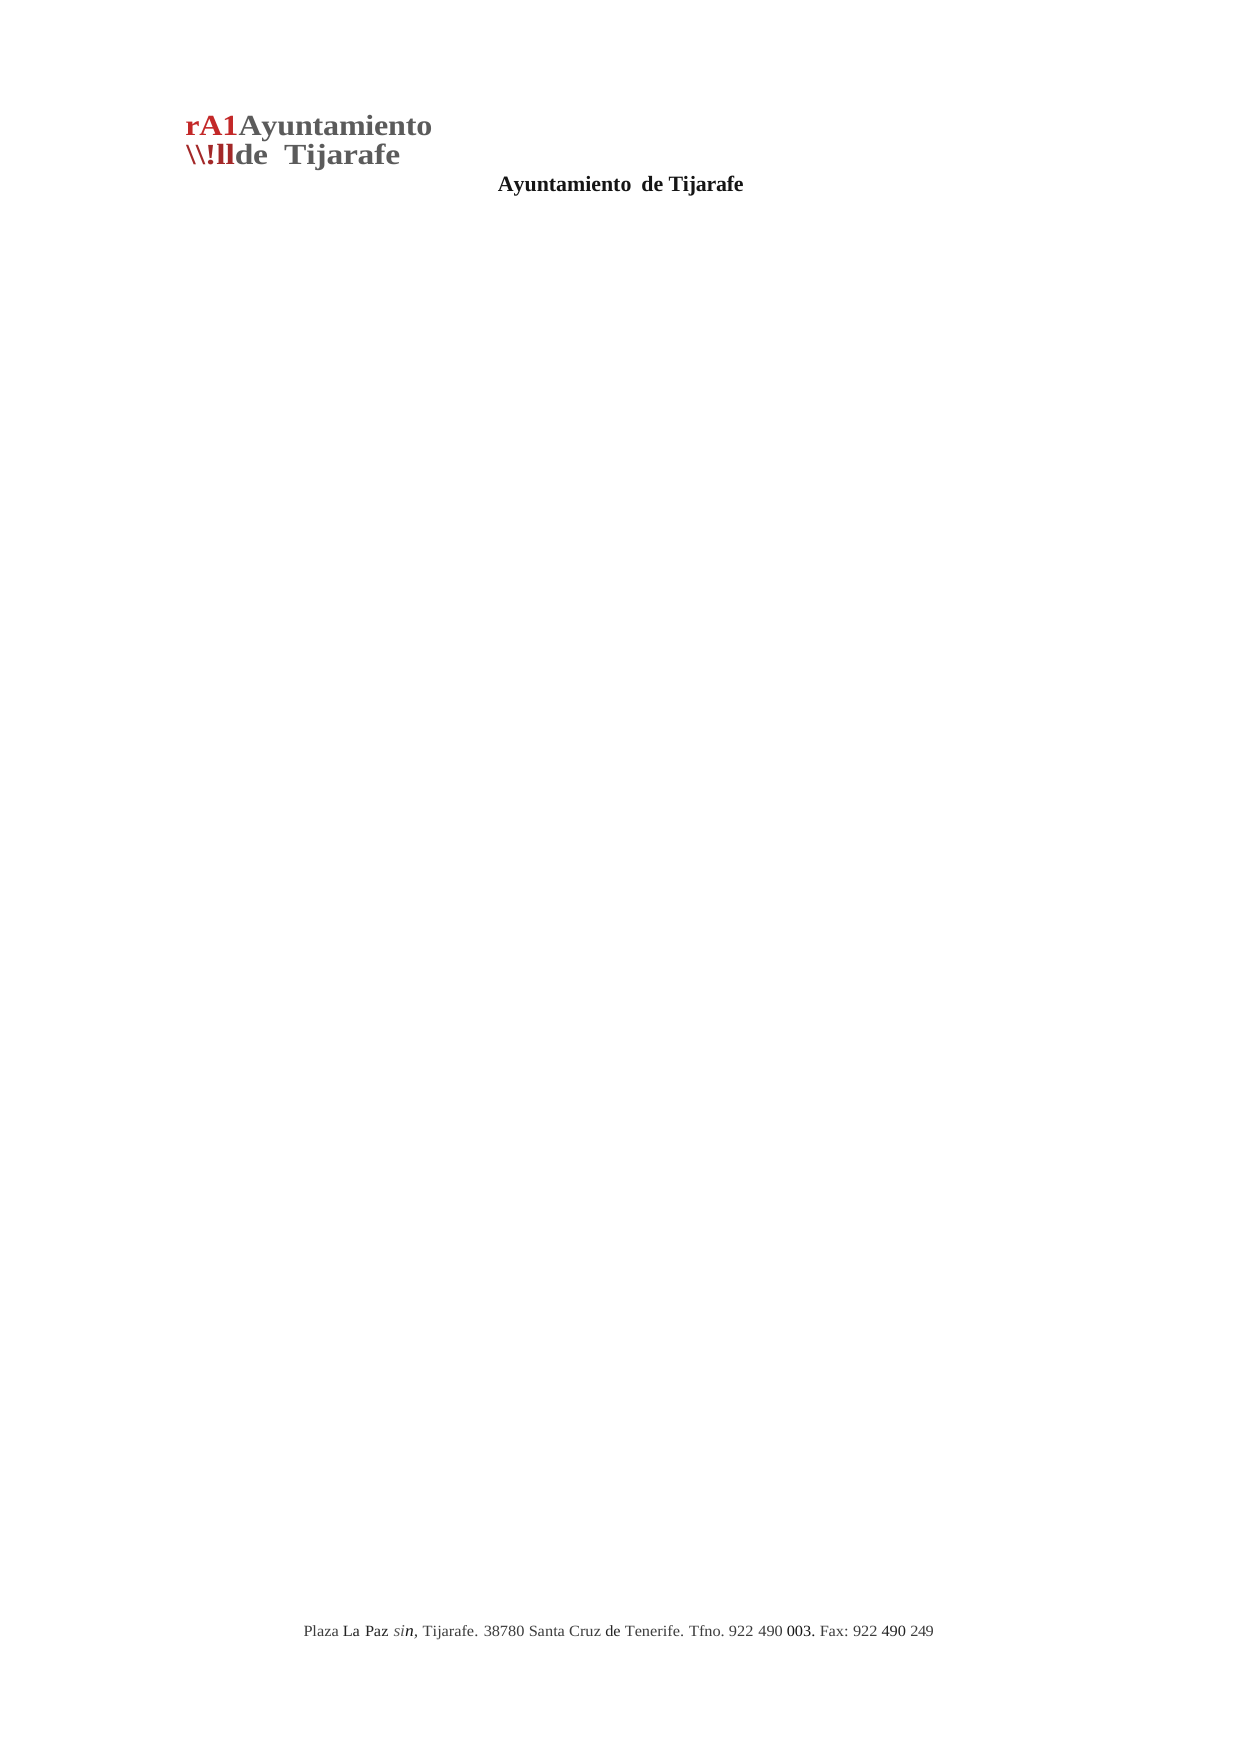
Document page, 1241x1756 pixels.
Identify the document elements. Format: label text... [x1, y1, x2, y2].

text Ayuntamiento de Tijarafe [183, 171, 1058, 196]
